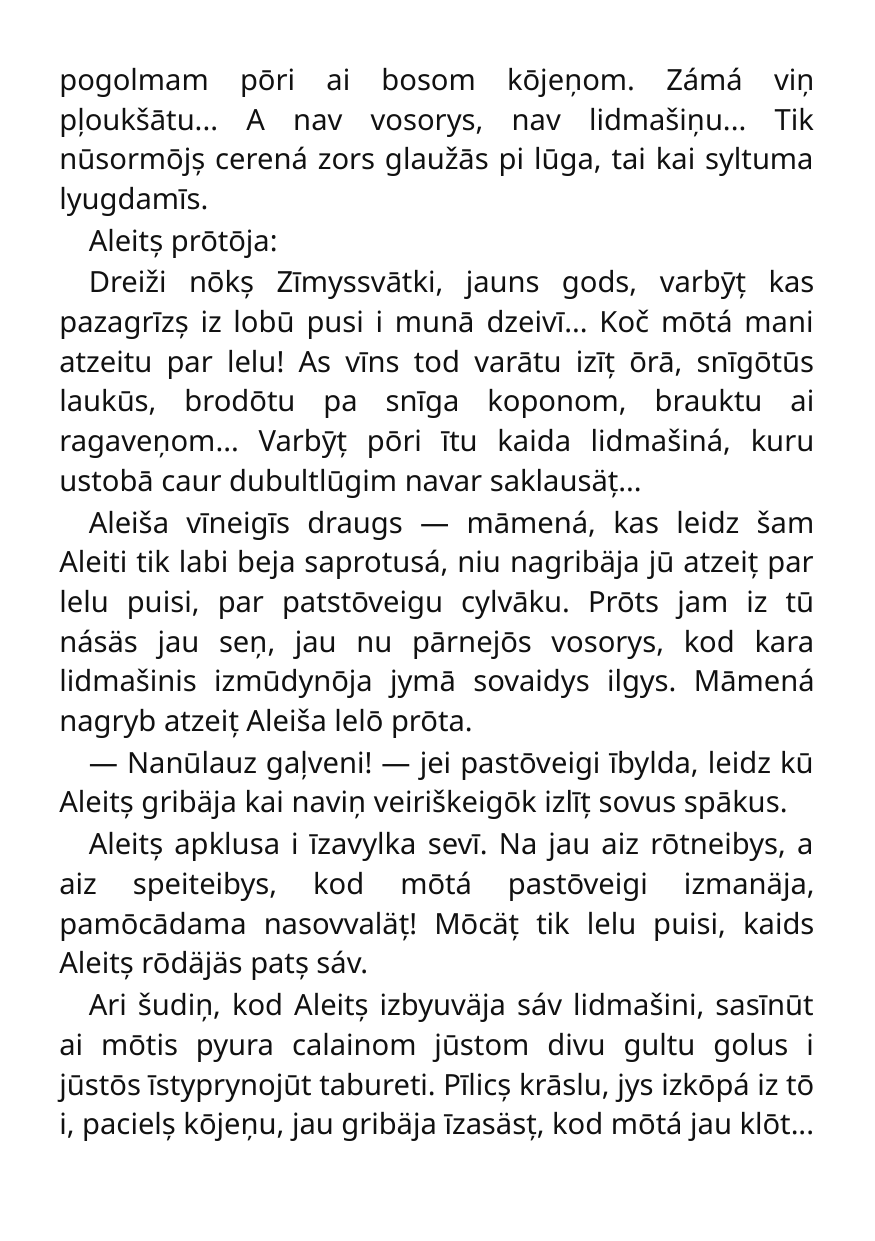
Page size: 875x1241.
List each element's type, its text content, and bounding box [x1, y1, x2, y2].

text Ari šudiņ, kod Aleitș izbyuväja sáv lidmašini, sasīnūt ai mōtis pyura calainom jūstom divu gultu golus i jūstōs īstyprynojūt tabureti. Pīlicș krāslu, jys izkōpá iz tō i, pacielș kōjeņu, jau gribäja īzasäsț, kod mōtá jau klōt... [59, 984, 815, 1143]
text pogolmam pōri ai bosom kōjeņom. Zámá viņ pļoukšātu... A nav vosorys, nav lidmašiņu... Tik nūsormōjș cerená zors glaužās pi lūga, tai kai syltuma lyugdamīs. [59, 59, 815, 218]
text Aleiša vīneigīs draugs — māmená, kas leidz šam Aleiti tik labi beja saprotusá, niu nagribäja jū atzeiț par lelu puisi, par patstōveigu cylvāku. Prōts jam iz tū násäs jau seņ, jau nu pārnejōs vosorys, kod kara lidmašinis izmūdynōja jymā sovaidys ilgys. Māmená nagryb atzeiț Aleiša lelō prōta. [59, 502, 815, 740]
text — Nanūlauz gaļveni! — jei pastōveigi ībylda, leidz kū Aleitș gribäja kai naviņ veiriškeigōk izlīț sovus spākus. [59, 742, 815, 821]
text Dreiži nōkș Zīmyssvātki, jauns gods, varbȳț kas pazagrīzș iz lobū pusi i munā dzeivī... Koč mōtá mani atzeitu par lelu! As vīns tod varātu izīț ōrā, snīgōtūs laukūs, brodōtu pa snīga koponom, brauktu ai ragaveņom... Varbȳț pōri ītu kaida lidmašiná, kuru ustobā caur dubultlūgim navar saklausäț... [59, 262, 815, 500]
text Aleitș apklusa i īzavylka sevī. Na jau aiz rōtneibys, a aiz speiteibys, kod mōtá pastōveigi izmanäja, pamōcādama nasovvaläț! Mōcäț tik lelu puisi, kaids Aleitș rōdäjäs patș sáv. [59, 823, 815, 982]
text Aleitș prōtōja: [59, 220, 815, 259]
